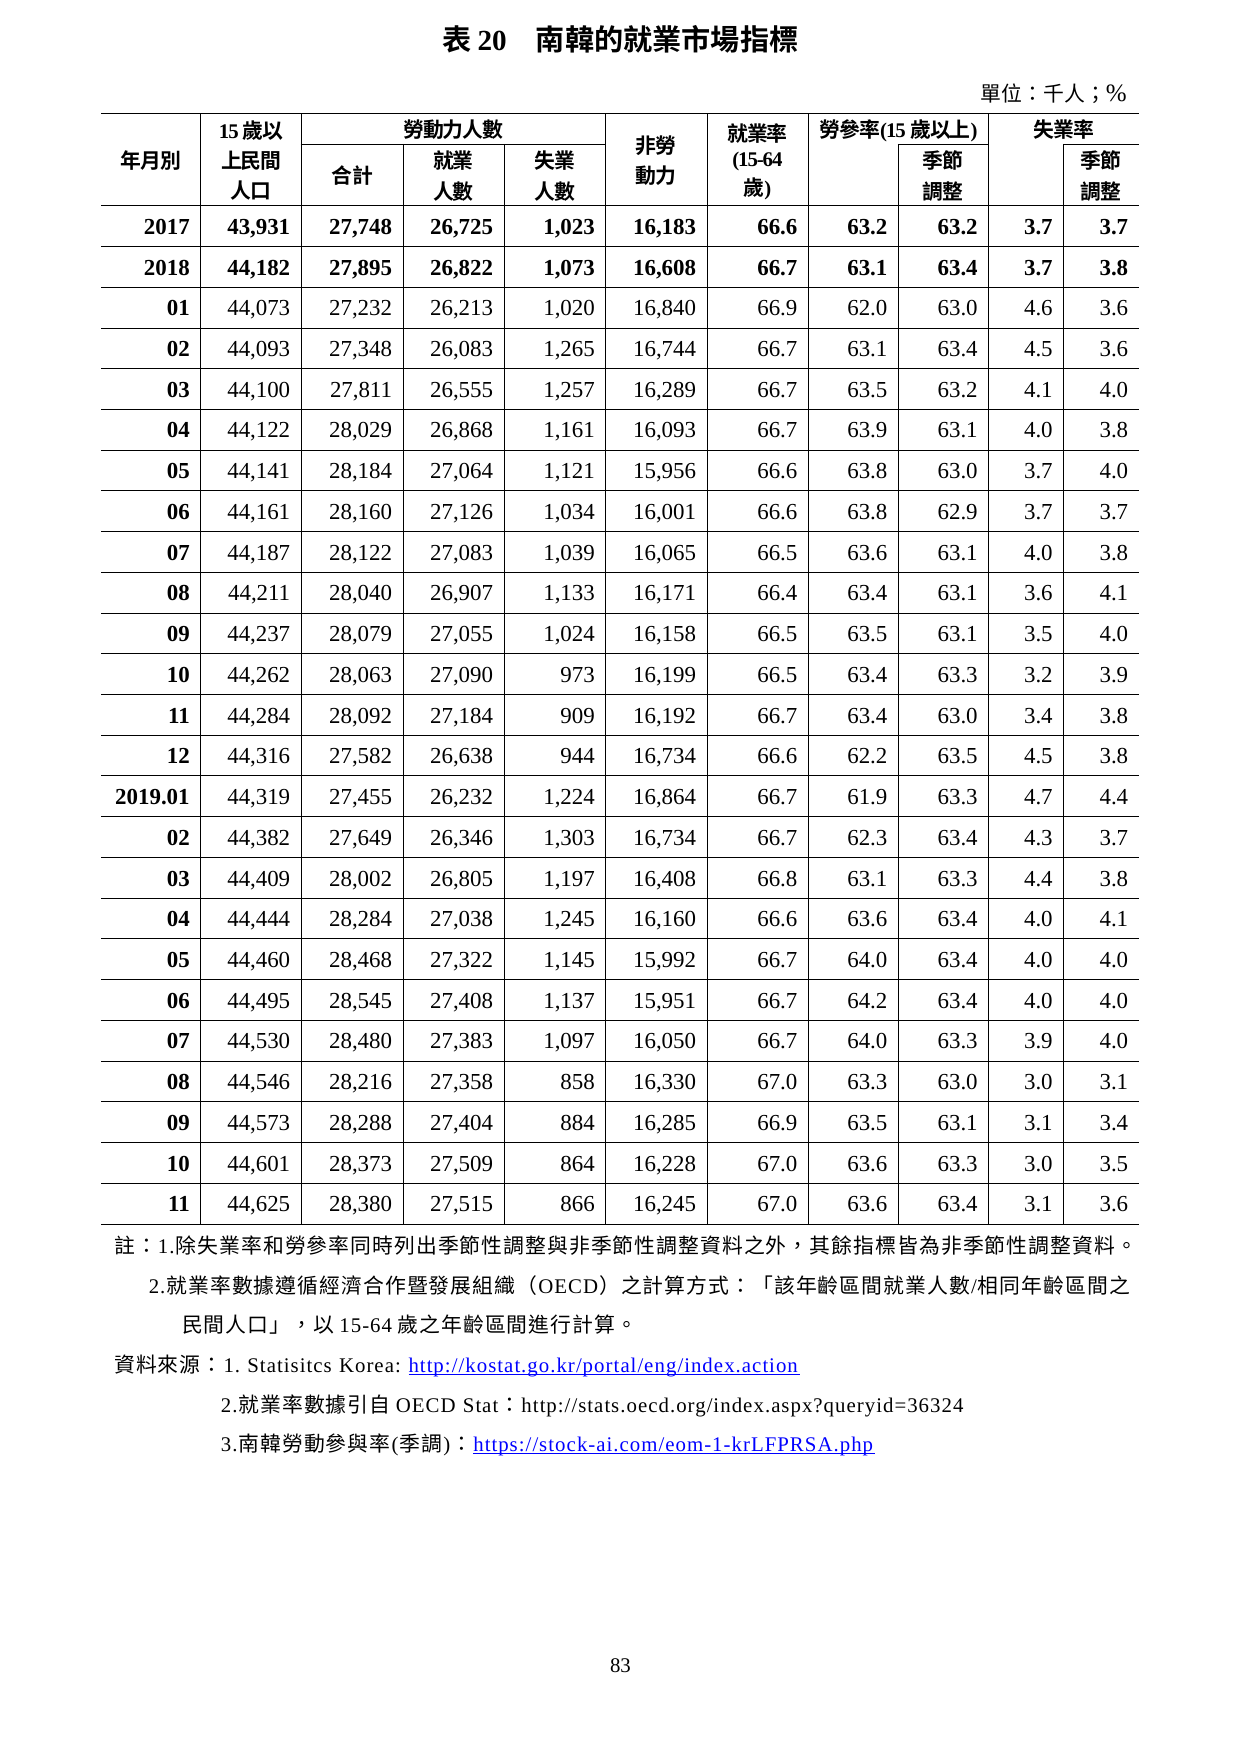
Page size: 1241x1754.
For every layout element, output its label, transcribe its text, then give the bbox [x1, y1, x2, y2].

table_cell 63.1 [899, 573, 988, 612]
table_cell 44,161 [201, 491, 301, 531]
table_cell 4.6 [989, 288, 1063, 327]
text 註：1.除失業率和勞參率同時列出季節性調整與非季節性調整資料之外，其餘指標皆為非季節性調整資料。 [114, 1224, 1142, 1264]
table_cell 63.1 [899, 532, 988, 572]
table_cell 3.8 [1064, 736, 1139, 775]
table_cell 4.0 [1064, 369, 1139, 409]
table_cell 858 [505, 1062, 605, 1101]
table_cell 63.5 [809, 614, 898, 653]
table_cell 16,285 [606, 1102, 707, 1142]
table_cell 2018 [101, 247, 200, 287]
table_cell 44,316 [201, 736, 301, 775]
table_cell 3.8 [1064, 247, 1139, 287]
table_cell 1,303 [505, 817, 605, 857]
table_cell 16,065 [606, 532, 707, 572]
table_cell 3.0 [989, 1143, 1063, 1183]
table_cell 66.4 [708, 573, 808, 612]
table_cell 66.7 [708, 817, 808, 857]
text 3.南韓勞動參與率(季調)：https://stock-ai.com/eom-1-krLFPRSA.php [177, 1423, 1063, 1463]
table_cell 63.4 [899, 1184, 988, 1223]
table_cell 09 [101, 614, 200, 653]
table_cell 66.9 [708, 288, 808, 327]
table_cell 28,480 [302, 1021, 403, 1061]
table_header 勞動力人數 [302, 114, 605, 144]
table_cell 28,079 [302, 614, 403, 653]
text 資料來源：1. Statisitcs Korea: http://kostat.go.kr/portal/eng/index.action [114, 1343, 1201, 1383]
table_cell 26,907 [404, 573, 504, 612]
table_cell 16,744 [606, 329, 707, 368]
table_cell 63.4 [899, 899, 988, 938]
table_cell 28,040 [302, 573, 403, 612]
table_cell 44,284 [201, 695, 301, 735]
table_cell 884 [505, 1102, 605, 1142]
table_cell 62.2 [809, 736, 898, 775]
table_cell 44,546 [201, 1062, 301, 1101]
table_cell 63.6 [809, 1143, 898, 1183]
table_cell 27,055 [404, 614, 504, 653]
table_cell 4.0 [1064, 939, 1139, 979]
table_cell 44,601 [201, 1143, 301, 1183]
table_cell 44,073 [201, 288, 301, 327]
table_cell 63.4 [899, 247, 988, 287]
table_cell 26,638 [404, 736, 504, 775]
table_cell 44,100 [201, 369, 301, 409]
table_cell 62.3 [809, 817, 898, 857]
table_cell 2019.01 [101, 776, 200, 816]
table_cell 28,284 [302, 899, 403, 938]
table_cell 66.6 [708, 451, 808, 490]
table_cell 27,126 [404, 491, 504, 531]
table_cell 16,199 [606, 654, 707, 694]
table_cell 66.7 [708, 247, 808, 287]
table_cell 26,555 [404, 369, 504, 409]
table_cell 16,289 [606, 369, 707, 409]
table_cell 63.5 [899, 736, 988, 775]
table_cell 3.6 [1064, 1184, 1139, 1223]
table_cell 1,121 [505, 451, 605, 490]
table_cell 27,322 [404, 939, 504, 979]
table_cell 63.1 [899, 614, 988, 653]
table_cell 16,608 [606, 247, 707, 287]
table_header 15歲以上民間人口 [201, 114, 301, 205]
table_cell 26,805 [404, 858, 504, 898]
table_cell 3.1 [989, 1102, 1063, 1142]
table_cell 3.7 [1064, 206, 1139, 246]
table_cell 1,097 [505, 1021, 605, 1061]
table_cell 失業 人數 [505, 145, 605, 205]
table_cell 06 [101, 491, 200, 531]
table_cell 63.1 [809, 858, 898, 898]
table_cell 63.2 [899, 369, 988, 409]
table_cell 就業 人數 [404, 145, 504, 205]
table_cell 11 [101, 1184, 200, 1223]
table_cell 1,073 [505, 247, 605, 287]
table_cell 27,404 [404, 1102, 504, 1142]
table_cell 64.0 [809, 939, 898, 979]
table_cell 63.6 [809, 1184, 898, 1223]
table_cell 866 [505, 1184, 605, 1223]
table_cell 63.1 [899, 410, 988, 449]
table_cell 63.3 [899, 654, 988, 694]
table_cell 3.4 [989, 695, 1063, 735]
table_header 失業率 [989, 114, 1139, 144]
table_cell 16,864 [606, 776, 707, 816]
table_cell [809, 144, 898, 205]
table_cell 28,380 [302, 1184, 403, 1223]
table_cell 4.0 [989, 410, 1063, 449]
table_cell 26,725 [404, 206, 504, 246]
table_header 非勞 動力 [606, 114, 707, 205]
table_cell 44,382 [201, 817, 301, 857]
table_cell 28,184 [302, 451, 403, 490]
table_cell 27,649 [302, 817, 403, 857]
table_cell 07 [101, 532, 200, 572]
table_cell 4.0 [1064, 1021, 1139, 1061]
table_cell 62.0 [809, 288, 898, 327]
table_cell 16,158 [606, 614, 707, 653]
table_cell 16,734 [606, 736, 707, 775]
table_cell 27,383 [404, 1021, 504, 1061]
table_cell 27,582 [302, 736, 403, 775]
table_cell 16,840 [606, 288, 707, 327]
table_cell 16,228 [606, 1143, 707, 1183]
table_cell 4.5 [989, 329, 1063, 368]
table_cell 1,197 [505, 858, 605, 898]
table_cell 1,020 [505, 288, 605, 327]
table_cell 1,133 [505, 573, 605, 612]
table_header 就業率(15-64歲) [708, 114, 808, 205]
table_cell 28,063 [302, 654, 403, 694]
table_cell 05 [101, 451, 200, 490]
table_cell 3.2 [989, 654, 1063, 694]
table_cell 66.7 [708, 939, 808, 979]
table_cell 4.0 [1064, 451, 1139, 490]
table_cell 63.4 [809, 573, 898, 612]
table_cell 4.0 [989, 939, 1063, 979]
table_cell 16,408 [606, 858, 707, 898]
table_cell 44,262 [201, 654, 301, 694]
table_cell 3.7 [1064, 491, 1139, 531]
table_cell 1,039 [505, 532, 605, 572]
table_cell 66.7 [708, 369, 808, 409]
table_cell 44,444 [201, 899, 301, 938]
table_cell 63.1 [809, 329, 898, 368]
table_cell 44,182 [201, 247, 301, 287]
table_cell 67.0 [708, 1184, 808, 1223]
table_cell 63.2 [899, 206, 988, 246]
table_cell 16,192 [606, 695, 707, 735]
table_cell 06 [101, 980, 200, 1020]
table_cell 3.8 [1064, 410, 1139, 449]
table_cell 1,224 [505, 776, 605, 816]
table_cell 66.9 [708, 1102, 808, 1142]
table_cell 27,064 [404, 451, 504, 490]
table_cell 26,868 [404, 410, 504, 449]
table_cell 63.8 [809, 491, 898, 531]
table_cell 27,348 [302, 329, 403, 368]
table_cell 1,034 [505, 491, 605, 531]
table_cell 4.1 [989, 369, 1063, 409]
table_cell 11 [101, 695, 200, 735]
table_cell 3.9 [1064, 654, 1139, 694]
table_cell 1,265 [505, 329, 605, 368]
table_cell 09 [101, 1102, 200, 1142]
table_cell 62.9 [899, 491, 988, 531]
table_cell 63.4 [899, 980, 988, 1020]
table_cell 16,050 [606, 1021, 707, 1061]
table_cell 27,083 [404, 532, 504, 572]
table_cell 44,460 [201, 939, 301, 979]
table_cell 03 [101, 858, 200, 898]
table_cell 66.6 [708, 491, 808, 531]
text 2.就業率數據引自OECD Stat：http://stats.oecd.org/index.aspx?queryid=36324 [177, 1383, 1063, 1423]
table_cell 3.6 [1064, 288, 1139, 327]
table_cell 44,093 [201, 329, 301, 368]
text 單位：千人；% [198, 73, 1126, 112]
table_cell 66.5 [708, 614, 808, 653]
table_cell 27,455 [302, 776, 403, 816]
table_cell 44,237 [201, 614, 301, 653]
table_cell 63.1 [809, 247, 898, 287]
table_cell 4.0 [989, 899, 1063, 938]
table_cell 66.6 [708, 899, 808, 938]
table_cell 26,346 [404, 817, 504, 857]
table_cell 07 [101, 1021, 200, 1061]
table_cell 27,184 [404, 695, 504, 735]
table_cell 26,822 [404, 247, 504, 287]
table_cell 03 [101, 369, 200, 409]
table_cell 27,408 [404, 980, 504, 1020]
table_cell 3.1 [1064, 1062, 1139, 1101]
table_cell 63.9 [809, 410, 898, 449]
table_cell 28,216 [302, 1062, 403, 1101]
table_cell 3.5 [989, 614, 1063, 653]
table_cell 4.0 [1064, 614, 1139, 653]
table_cell 15,956 [606, 451, 707, 490]
table_cell 3.8 [1064, 858, 1139, 898]
table_cell 3.5 [1064, 1143, 1139, 1183]
table_cell 02 [101, 817, 200, 857]
table_cell 28,029 [302, 410, 403, 449]
table_cell 4.5 [989, 736, 1063, 775]
table_cell 63.0 [899, 451, 988, 490]
table_cell 16,330 [606, 1062, 707, 1101]
table_cell 3.4 [1064, 1102, 1139, 1142]
table_cell 27,038 [404, 899, 504, 938]
table_cell 44,573 [201, 1102, 301, 1142]
table_cell 16,093 [606, 410, 707, 449]
table_cell 4.0 [989, 532, 1063, 572]
table_cell 3.7 [989, 451, 1063, 490]
table_cell 3.7 [1064, 817, 1139, 857]
table_cell 4.0 [989, 980, 1063, 1020]
table_cell 66.6 [708, 206, 808, 246]
table_cell 63.3 [899, 1021, 988, 1061]
table_cell 15,992 [606, 939, 707, 979]
text 2.就業率數據遵循經濟合作暨發展組織（OECD）之計算方式：「該年齡區間就業人數/相同年齡區間之民間人口」，以15-64歲之年齡區間進行計算。 [148, 1264, 1142, 1343]
table_cell 44,319 [201, 776, 301, 816]
table_cell 28,468 [302, 939, 403, 979]
table_cell 63.3 [809, 1062, 898, 1101]
table_cell 44,495 [201, 980, 301, 1020]
table_cell 4.7 [989, 776, 1063, 816]
table_cell 63.4 [899, 817, 988, 857]
table_cell 04 [101, 410, 200, 449]
table_cell 1,137 [505, 980, 605, 1020]
table_cell 44,409 [201, 858, 301, 898]
table_cell 08 [101, 1062, 200, 1101]
table_cell 44,625 [201, 1184, 301, 1223]
table_cell 16,245 [606, 1184, 707, 1223]
table_cell 3.7 [989, 206, 1063, 246]
table_cell 44,122 [201, 410, 301, 449]
table_cell 63.3 [899, 858, 988, 898]
table_cell 16,183 [606, 206, 707, 246]
table_cell 66.7 [708, 695, 808, 735]
table_cell 27,895 [302, 247, 403, 287]
table_cell 66.8 [708, 858, 808, 898]
table_cell 3.8 [1064, 532, 1139, 572]
table_cell 28,373 [302, 1143, 403, 1183]
table_cell 01 [101, 288, 200, 327]
table_cell 16,001 [606, 491, 707, 531]
table_cell 季節 調整 [899, 145, 988, 205]
table_cell 16,160 [606, 899, 707, 938]
table_cell 43,931 [201, 206, 301, 246]
table_cell 4.1 [1064, 899, 1139, 938]
table_cell 63.0 [899, 1062, 988, 1101]
table_cell 4.4 [1064, 776, 1139, 816]
table_cell 4.3 [989, 817, 1063, 857]
table_cell 44,187 [201, 532, 301, 572]
table_cell 63.4 [809, 695, 898, 735]
table_cell 973 [505, 654, 605, 694]
table_cell 1,257 [505, 369, 605, 409]
table_cell 4.4 [989, 858, 1063, 898]
table_header 勞參率(15歲以上) [809, 114, 988, 144]
table_cell 63.1 [899, 1102, 988, 1142]
table_cell 1,245 [505, 899, 605, 938]
table_cell 27,232 [302, 288, 403, 327]
table_cell 27,748 [302, 206, 403, 246]
table_cell 44,530 [201, 1021, 301, 1061]
table_cell 63.0 [899, 288, 988, 327]
table_cell 63.0 [899, 695, 988, 735]
table_cell 44,141 [201, 451, 301, 490]
table_cell 08 [101, 573, 200, 612]
table_cell 61.9 [809, 776, 898, 816]
table_cell 2017 [101, 206, 200, 246]
table_cell 944 [505, 736, 605, 775]
table_cell 12 [101, 736, 200, 775]
table_cell 3.0 [989, 1062, 1063, 1101]
table_cell 63.6 [809, 532, 898, 572]
table_cell 28,545 [302, 980, 403, 1020]
table_cell 28,160 [302, 491, 403, 531]
table_cell 10 [101, 654, 200, 694]
table_cell 3.9 [989, 1021, 1063, 1061]
table_cell 27,811 [302, 369, 403, 409]
table_cell 63.6 [809, 899, 898, 938]
table_cell 63.3 [899, 1143, 988, 1183]
table_cell 10 [101, 1143, 200, 1183]
table_cell 66.7 [708, 410, 808, 449]
text 表20 南韓的就業市場指標 [177, 8, 1063, 60]
table_cell 64.0 [809, 1021, 898, 1061]
table_cell 1,024 [505, 614, 605, 653]
table_cell 66.7 [708, 776, 808, 816]
table_cell 1,161 [505, 410, 605, 449]
table_cell 3.6 [989, 573, 1063, 612]
table_cell 04 [101, 899, 200, 938]
table_cell 66.7 [708, 1021, 808, 1061]
table_cell 28,122 [302, 532, 403, 572]
table_cell 63.8 [809, 451, 898, 490]
table_cell 27,515 [404, 1184, 504, 1223]
table_cell 64.2 [809, 980, 898, 1020]
table_cell 26,213 [404, 288, 504, 327]
table_cell 28,092 [302, 695, 403, 735]
table_cell 15,951 [606, 980, 707, 1020]
table_cell 3.6 [1064, 329, 1139, 368]
table_cell 63.3 [899, 776, 988, 816]
table_cell 44,211 [201, 573, 301, 612]
table_cell 63.4 [899, 939, 988, 979]
table_cell 26,232 [404, 776, 504, 816]
table_cell 4.1 [1064, 573, 1139, 612]
table_cell 季節 調整 [1064, 145, 1139, 205]
table_cell 864 [505, 1143, 605, 1183]
table_cell 66.7 [708, 980, 808, 1020]
table_cell 3.7 [989, 247, 1063, 287]
table_cell 3.8 [1064, 695, 1139, 735]
table_cell 909 [505, 695, 605, 735]
table_cell 1,023 [505, 206, 605, 246]
table_cell 67.0 [708, 1143, 808, 1183]
table_cell 26,083 [404, 329, 504, 368]
table_cell 67.0 [708, 1062, 808, 1101]
table_cell 63.5 [809, 1102, 898, 1142]
table_cell 27,090 [404, 654, 504, 694]
table_cell 66.6 [708, 736, 808, 775]
table_cell 1,145 [505, 939, 605, 979]
table_cell 66.5 [708, 532, 808, 572]
table_cell 27,509 [404, 1143, 504, 1183]
table_cell 3.7 [989, 491, 1063, 531]
table_cell 63.5 [809, 369, 898, 409]
table_cell 合計 [302, 145, 403, 205]
table_cell [989, 144, 1063, 205]
table_cell 16,734 [606, 817, 707, 857]
table_cell 66.7 [708, 329, 808, 368]
table_cell 4.0 [1064, 980, 1139, 1020]
table_cell 63.2 [809, 206, 898, 246]
table_cell 66.5 [708, 654, 808, 694]
table_cell 05 [101, 939, 200, 979]
table_cell 63.4 [899, 329, 988, 368]
table_header 年月別 [101, 114, 200, 205]
table_cell 28,288 [302, 1102, 403, 1142]
table_cell 27,358 [404, 1062, 504, 1101]
table_cell 3.1 [989, 1184, 1063, 1223]
table_cell 63.4 [809, 654, 898, 694]
table_cell 02 [101, 329, 200, 368]
table_cell 16,171 [606, 573, 707, 612]
table_cell 28,002 [302, 858, 403, 898]
